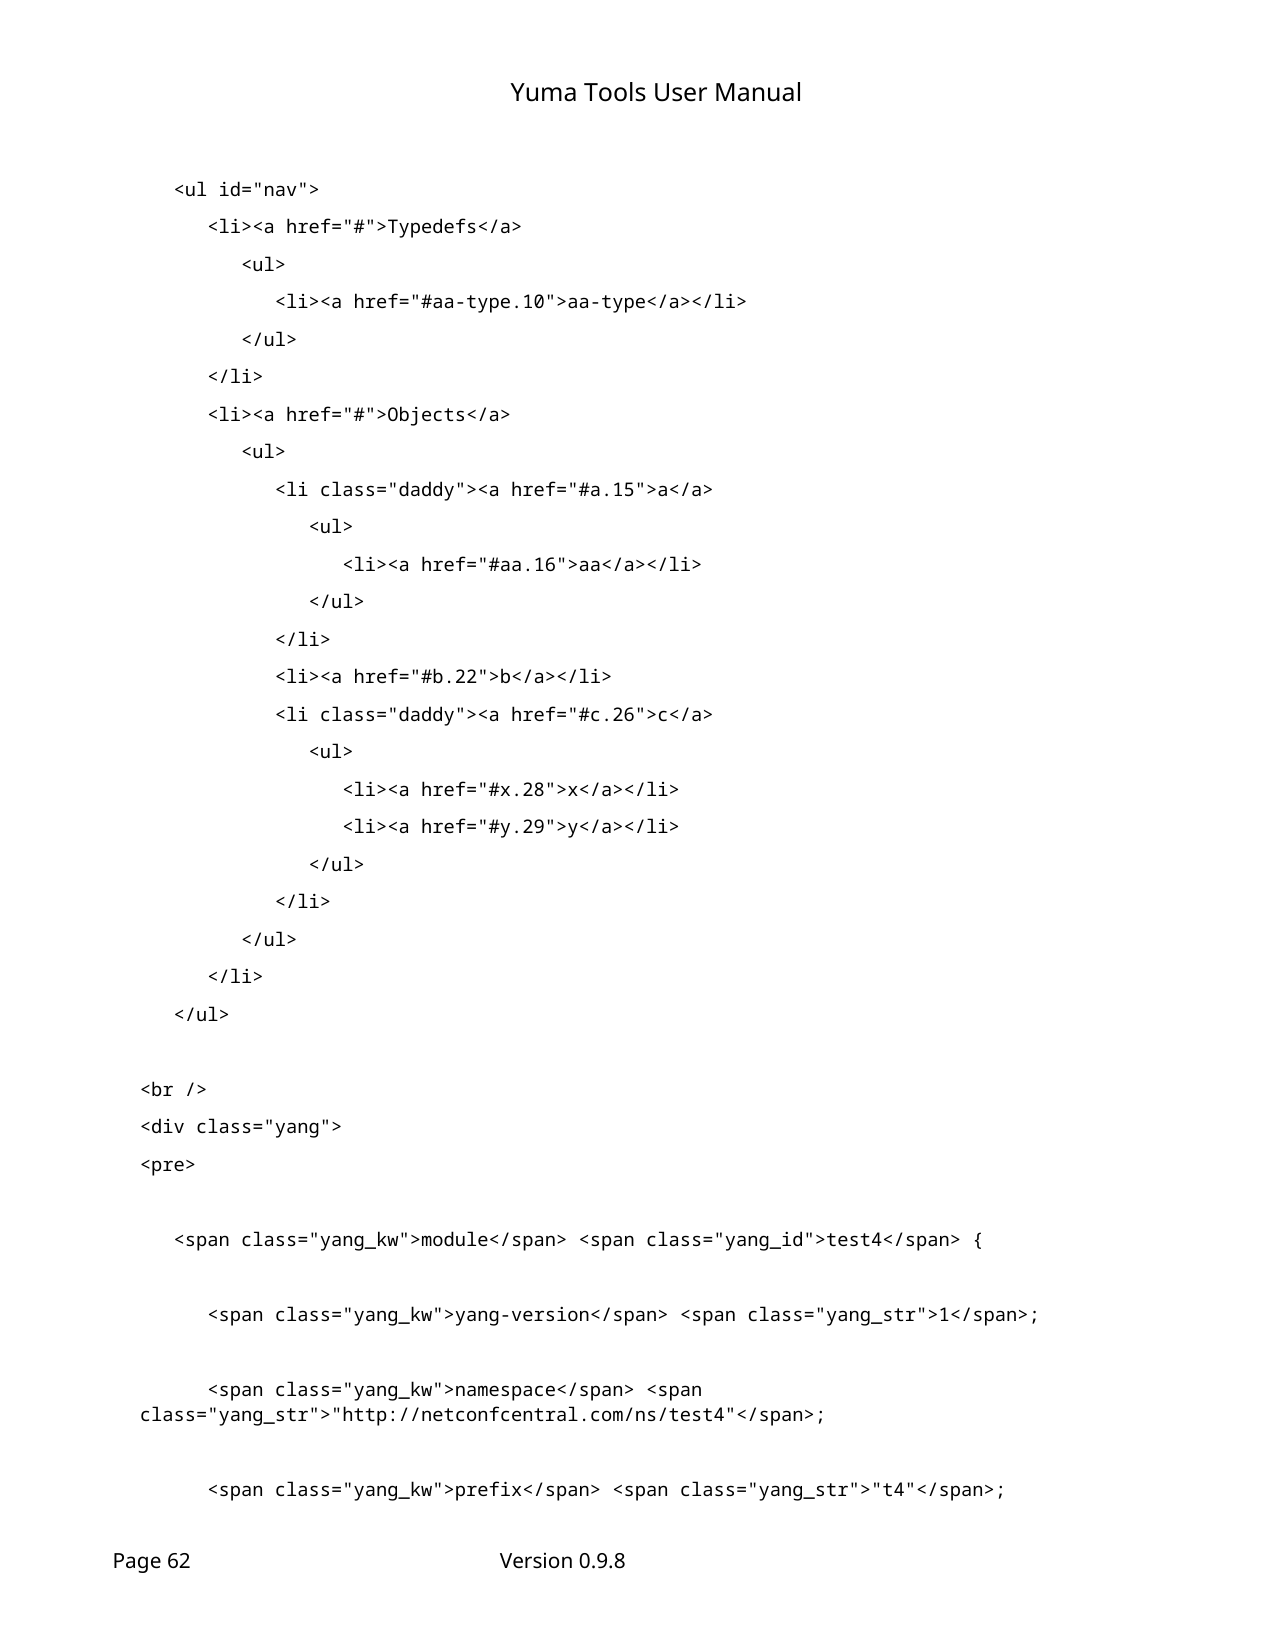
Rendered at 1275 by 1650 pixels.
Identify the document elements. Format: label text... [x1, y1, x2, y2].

text <span class="yang_kw">module</span> <span class="yang_id">test4</span> { [139, 1226, 1200, 1252]
text </ul> [139, 926, 1200, 952]
text <div class="yang"> [139, 1113, 1200, 1139]
text </li> [139, 626, 1200, 652]
text <span class="yang_kw">yang-version</span> <span class="yang_str">1</span>; [139, 1301, 1200, 1327]
text <li><a href="#x.28">x</a></li> [139, 776, 1200, 802]
text <ul id="nav"> [139, 176, 1200, 202]
text <li><a href="#aa-type.10">aa-type</a></li> [139, 288, 1200, 314]
text <ul> [139, 438, 1200, 464]
text </li> [139, 888, 1200, 914]
text </ul> [139, 588, 1200, 614]
text <li><a href="#aa.16">aa</a></li> [139, 551, 1200, 577]
text </li> [139, 963, 1200, 989]
text <ul> [139, 738, 1200, 764]
text <li><a href="#">Objects</a> [139, 401, 1200, 427]
text <span class="yang_kw">prefix</span> <span class="yang_str">"t4"</span>; [139, 1477, 1200, 1502]
text <li><a href="#y.29">y</a></li> [139, 813, 1200, 839]
text </ul> [139, 851, 1200, 877]
text <li><a href="#">Typedefs</a> [139, 213, 1200, 239]
text <li class="daddy"><a href="#a.15">a</a> [139, 476, 1200, 502]
text <span class="yang_kw">namespace</span> <span class="yang_str">"http://netconfcentral.com/ns/test4"</span>; [139, 1376, 1200, 1427]
text </ul> [139, 1001, 1200, 1027]
text <li><a href="#b.22">b</a></li> [139, 663, 1200, 689]
text <ul> [139, 251, 1200, 277]
text <ul> [139, 513, 1200, 539]
text <li class="daddy"><a href="#c.26">c</a> [139, 701, 1200, 727]
text </li> [139, 363, 1200, 389]
text <pre> [139, 1151, 1200, 1177]
text </ul> [139, 326, 1200, 352]
text <br /> [139, 1076, 1200, 1102]
